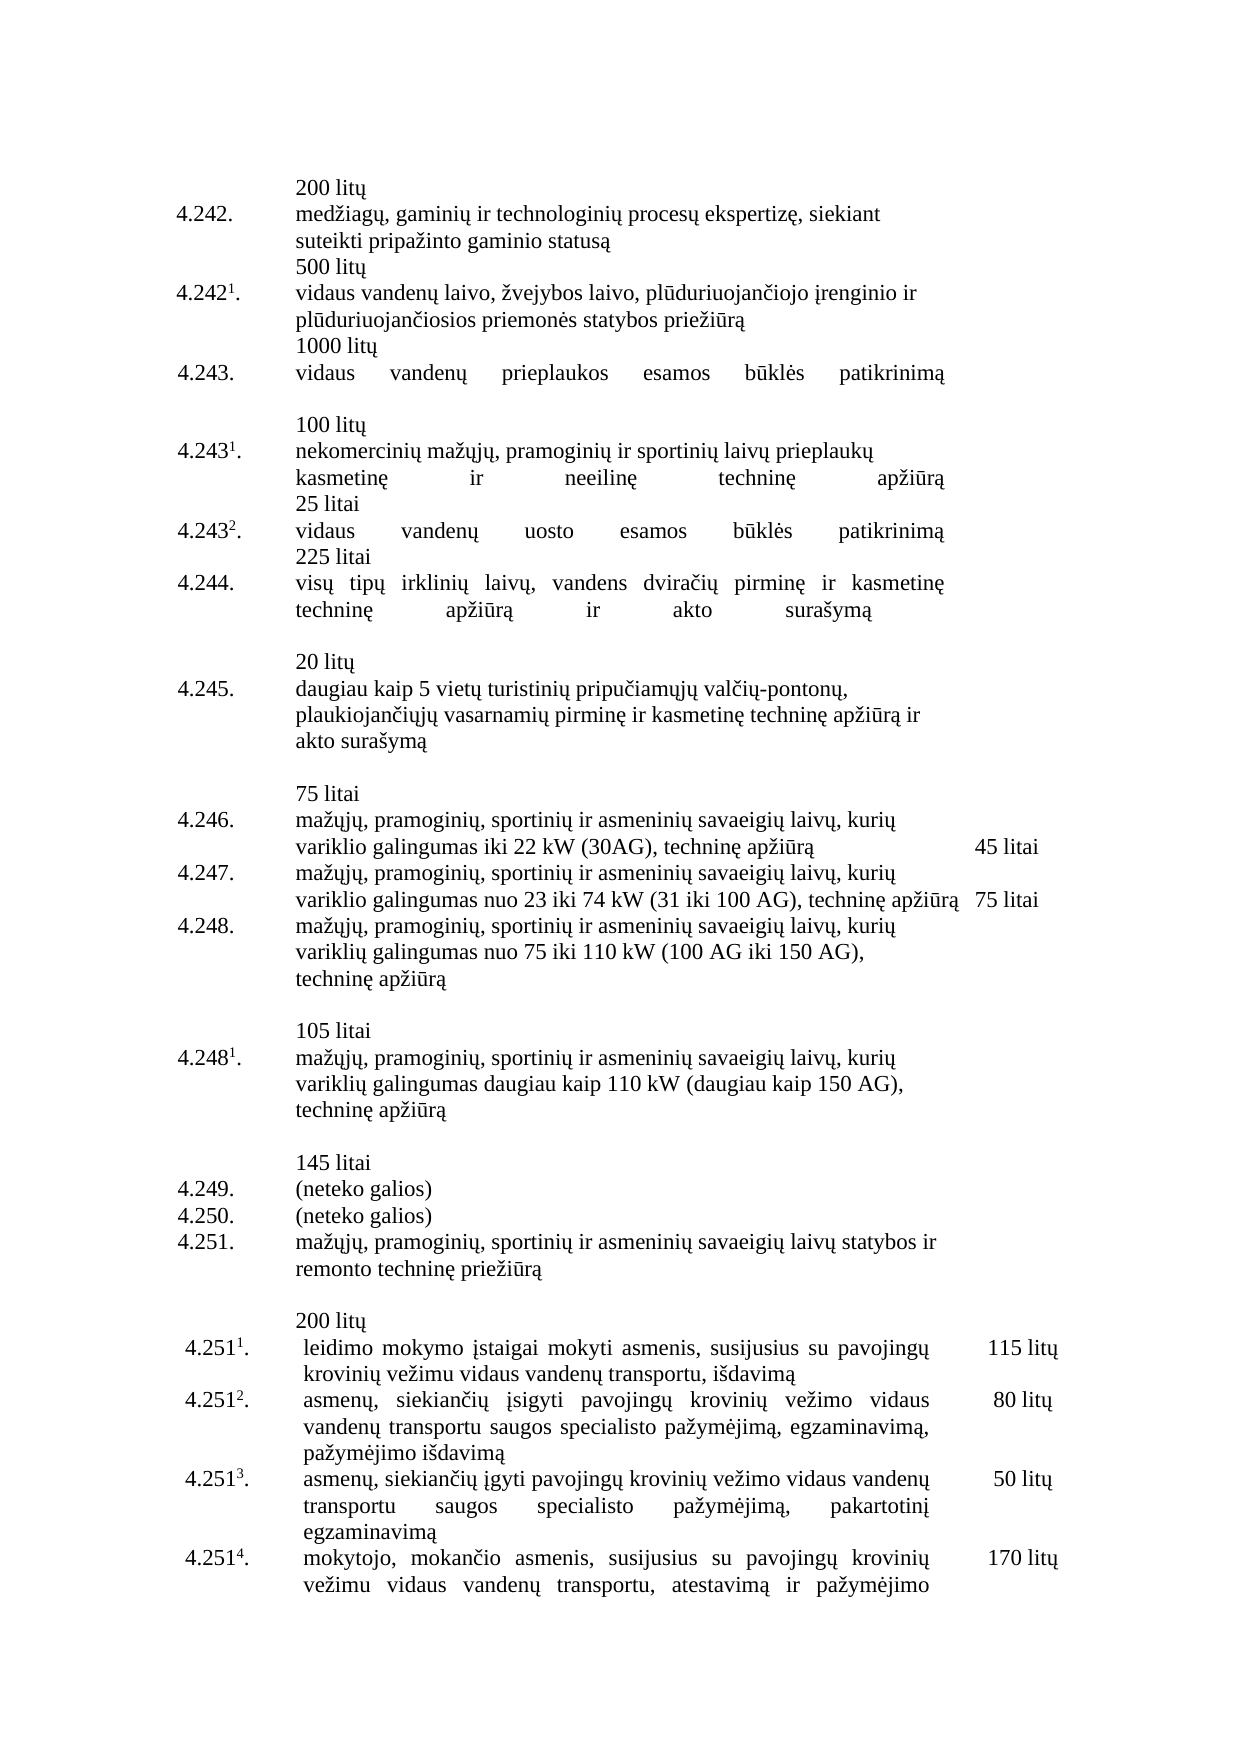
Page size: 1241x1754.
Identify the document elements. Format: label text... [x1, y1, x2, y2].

table_cell 4.2514. [174, 1545, 292, 1597]
table_cell 80 litų [942, 1386, 1104, 1465]
text 4.2481. mažųjų, pramoginių, sportinių ir asmeninių savaeigių laivų, kurių variklių galingumas daugiau kaip 110 kW (daugiau kaip 150 AG), techninę apžiūrą 145 litai [177, 1044, 945, 1176]
text 4.244. visų tipų irklinių laivų, vandens dviračių pirminę ir kasmetinę techninę apžiūrą ir akto surašymą 20 litų [177, 569, 945, 675]
text 200 litų [177, 148, 945, 200]
text suteikti pripažinto gaminio statusą 500 litų [176, 227, 945, 279]
text 4.249. (neteko galios) [177, 1176, 945, 1202]
table_header 4.2511. [174, 1334, 292, 1386]
table_cell asmenų, siekiančių įgyti pavojingų krovinių vežimo vidaus vandenų transportu saugos specialisto pažymėjimą, pakartotinį egzaminavimą [292, 1465, 942, 1544]
text 4.247. mažųjų, pramoginių, sportinių ir asmeninių savaeigių laivų, kurių variklio galingumas nuo 23 iki 74 kW (31 iki 100 AG), techninę apžiūrą 75 litai [177, 859, 1122, 912]
text 4.2431. nekomercinių mažųjų, pramoginių ir sportinių laivų prieplaukų [177, 438, 945, 464]
text 4.2421. vidaus vandenų laivo, žvejybos laivo, plūduriuojančiojo įrenginio ir [176, 279, 945, 306]
text plūduriuojančiosios priemonės statybos priežiūrą 1000 litų [176, 306, 945, 358]
text 4.248. mažųjų, pramoginių, sportinių ir asmeninių savaeigių laivų, kurių variklių galingumas nuo 75 iki 110 kW (100 AG iki 150 AG), techninę apžiūrą 105 litai [177, 912, 945, 1044]
table_cell asmenų, siekiančių įsigyti pavojingų krovinių vežimo vidaus vandenų transportu saugos specialisto pažymėjimą, egzaminavimą, pažymėjimo išdavimą [292, 1386, 942, 1465]
text kasmetinę ir neeilinę techninę apžiūrą 25 litai [177, 464, 945, 517]
table_header 115 litų [942, 1334, 1104, 1386]
table_cell 4.2512. [174, 1386, 292, 1465]
table_cell 170 litų [942, 1545, 1104, 1597]
table_cell mokytojo, mokančio asmenis, susijusius su pavojingų krovinių vežimu vidaus vandenų transportu, atestavimą ir pažymėjimo [292, 1545, 942, 1597]
text 4.243. vidaus vandenų prieplaukos esamos būklės patikrinimą 100 litų [177, 358, 945, 438]
table_header leidimo mokymo įstaigai mokyti asmenis, susijusius su pavojingų krovinių vežimu vidaus vandenų transportu, išdavimą [292, 1334, 942, 1386]
text 4.2432. vidaus vandenų uosto esamos būklės patikrinimą 225 litai [177, 517, 945, 569]
text 4.242. medžiagų, gaminių ir technologinių procesų ekspertizę, siekiant [176, 200, 945, 227]
text 4.246. mažųjų, pramoginių, sportinių ir asmeninių savaeigių laivų, kurių variklio galingumas iki 22 kW (30AG), techninę apžiūrą 45 litai [177, 807, 1122, 859]
text 4.251. mažųjų, pramoginių, sportinių ir asmeninių savaeigių laivų statybos ir remonto techninę priežiūrą 200 litų [177, 1228, 945, 1334]
table_cell 4.2513. [174, 1465, 292, 1544]
table_cell 50 litų [942, 1465, 1104, 1544]
text 4.245. daugiau kaip 5 vietų turistinių pripučiamųjų valčių-pontonų, plaukiojančiųjų vasarnamių pirminę ir kasmetinę techninę apžiūrą ir akto surašymą 75 litai [177, 675, 945, 807]
text 4.250. (neteko galios) [177, 1202, 945, 1228]
